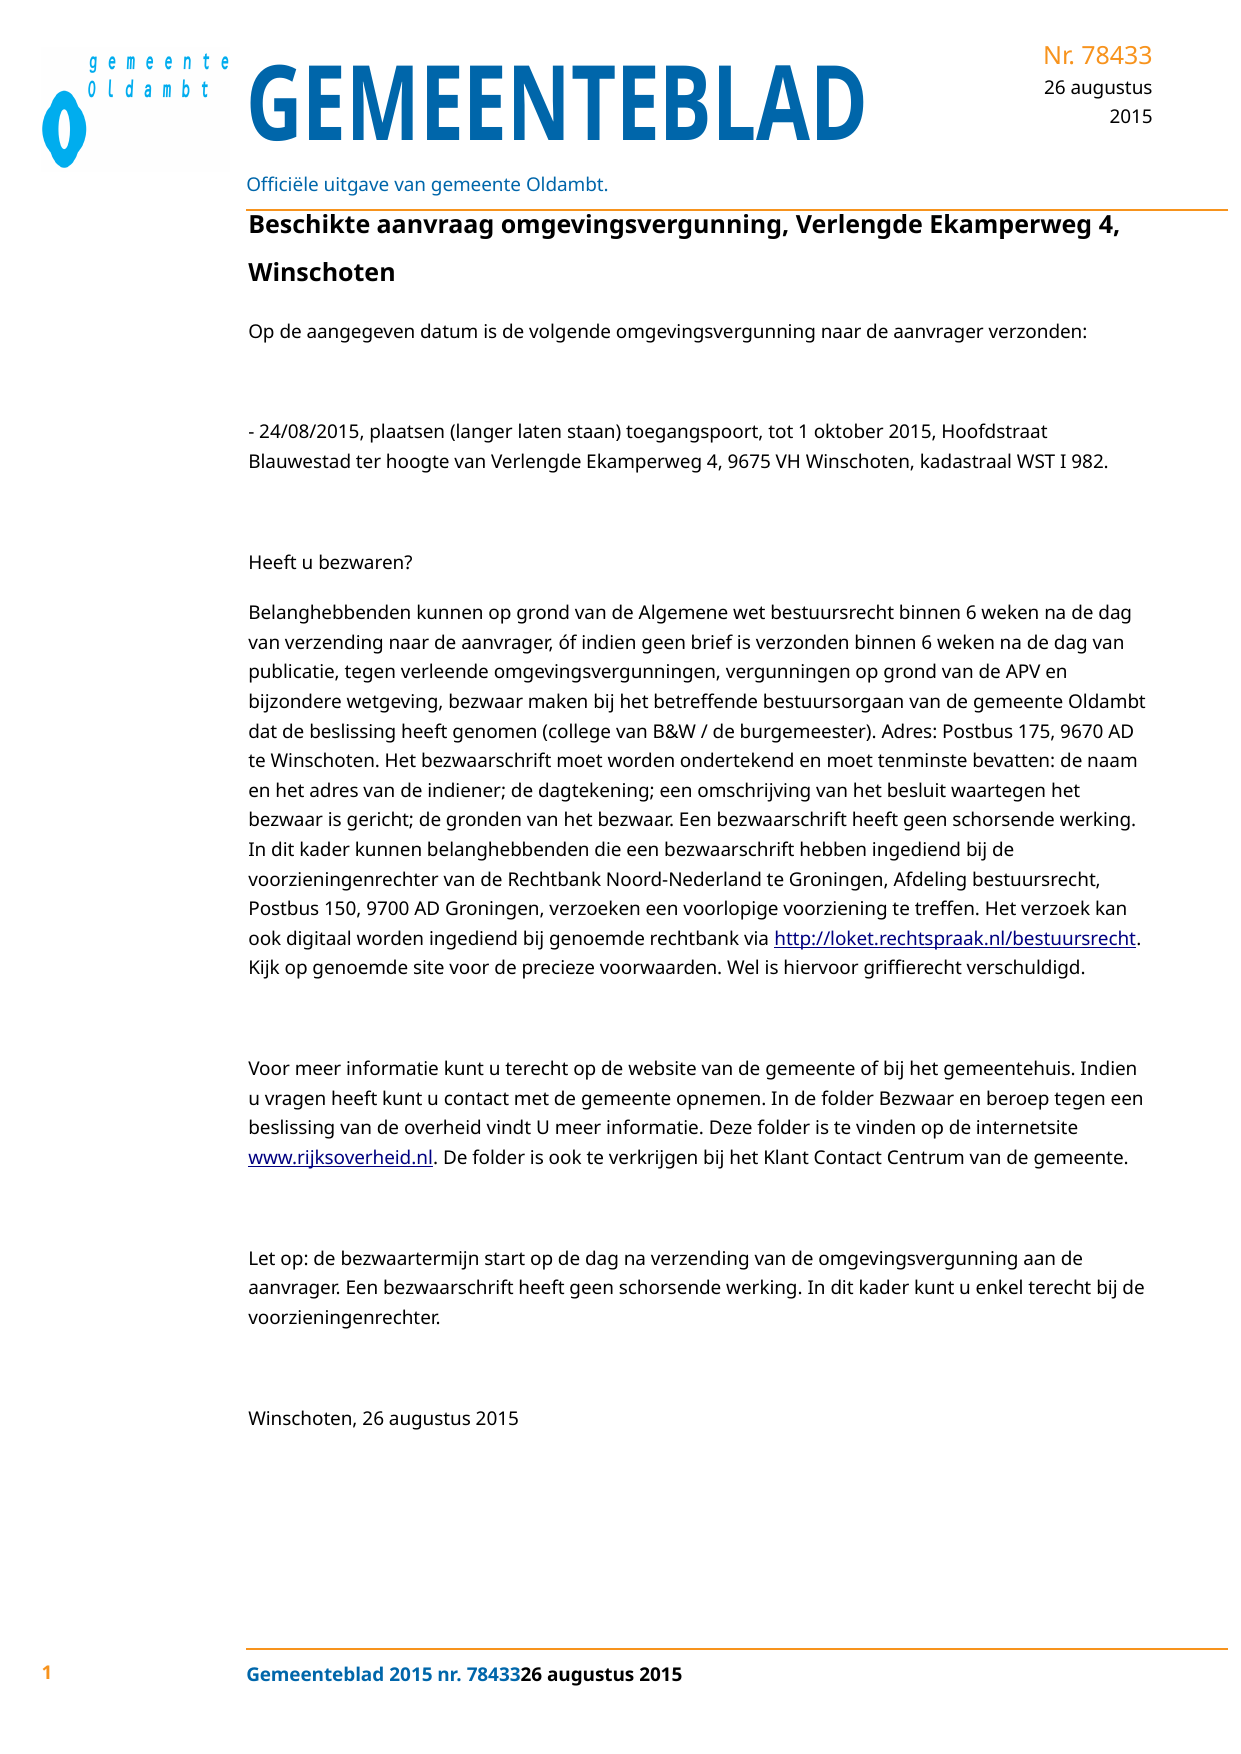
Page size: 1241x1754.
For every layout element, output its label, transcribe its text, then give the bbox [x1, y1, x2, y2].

text Let op: de bezwaartermijn start op de dag na verzending van de omgevingsvergunning aan de aanvrager. Een bezwaarschrift heeft geen schorsende werking. In dit kader kunt u enkel terecht bij de voorzieningenrechter. [248, 1245, 1152, 1330]
text - 24/08/2015, plaatsen (langer laten staan) toegangspoort, tot 1 oktober 2015, Hoofdstraat Blauwestad ter hoogte van Verlengde Ekamperweg 4, 9675 VH Winschoten, kadastraal WST I 982. [248, 419, 1152, 474]
text Beschikte aanvraag omgevingsvergunning, Verlengde Ekamperweg 4, Winschoten [248, 211, 1152, 288]
text Winschoten, 26 augustus 2015 [248, 1405, 1152, 1431]
text Op de aangegeven datum is de volgende omgevingsvergunning naar de aanvrager verzonden: [248, 318, 1152, 344]
text Belanghebbenden kunnen op grond van de Algemene wet bestuursrecht binnen 6 weken na de dag van verzending naar de aanvrager, óf indien geen brief is verzonden binnen 6 weken na de dag van publicatie, tegen verleende omgevingsvergunningen, vergunningen op grond van de APV en bijzondere wetgeving, bezwaar maken bij het betreffende bestuursorgaan van de gemeente Oldambt dat de beslissing heeft genomen (college van B&W / de burgemeester). Adres: Postbus 175, 9670 AD te Winschoten. Het bezwaarschrift moet worden ondertekend en moet tenminste bevatten: de naam en het adres van de indiener; de dagtekening; een omschrijving van het besluit waartegen het bezwaar is gericht; de gronden van het bezwaar. Een bezwaarschrift heeft geen schorsende werking. In dit kader kunnen belanghebbenden die een bezwaarschrift hebben ingediend bij de voorzieningenrechter van de Rechtbank Noord-Nederland te Groningen, Afdeling bestuursrecht, Postbus 150, 9700 AD Groningen, verzoeken een voorlopige voorziening te treffen. Het verzoek kan ook digitaal worden ingediend bij genoemde rechtbank via http://loket.rechtspraak.nl/bestuursrecht. Kijk op genoemde site voor de precieze voorwaarden. Wel is hiervoor griffierecht verschuldigd. [248, 599, 1152, 980]
picture [41, 47, 231, 172]
text Heeft u bezwaren? [248, 549, 1152, 575]
text Voor meer informatie kunt u terecht op de website van de gemeente of bij het gemeentehuis. Indien u vragen heeft kunt u contact met de gemeente opnemen. In de folder Bezwaar en beroep tegen een beslissing van de overheid vindt U meer informatie. Deze folder is te vinden op de internetsite www.rijksoverheid.nl. De folder is ook te verkrijgen bij het Klant Contact Centrum van de gemeente. [248, 1055, 1152, 1170]
